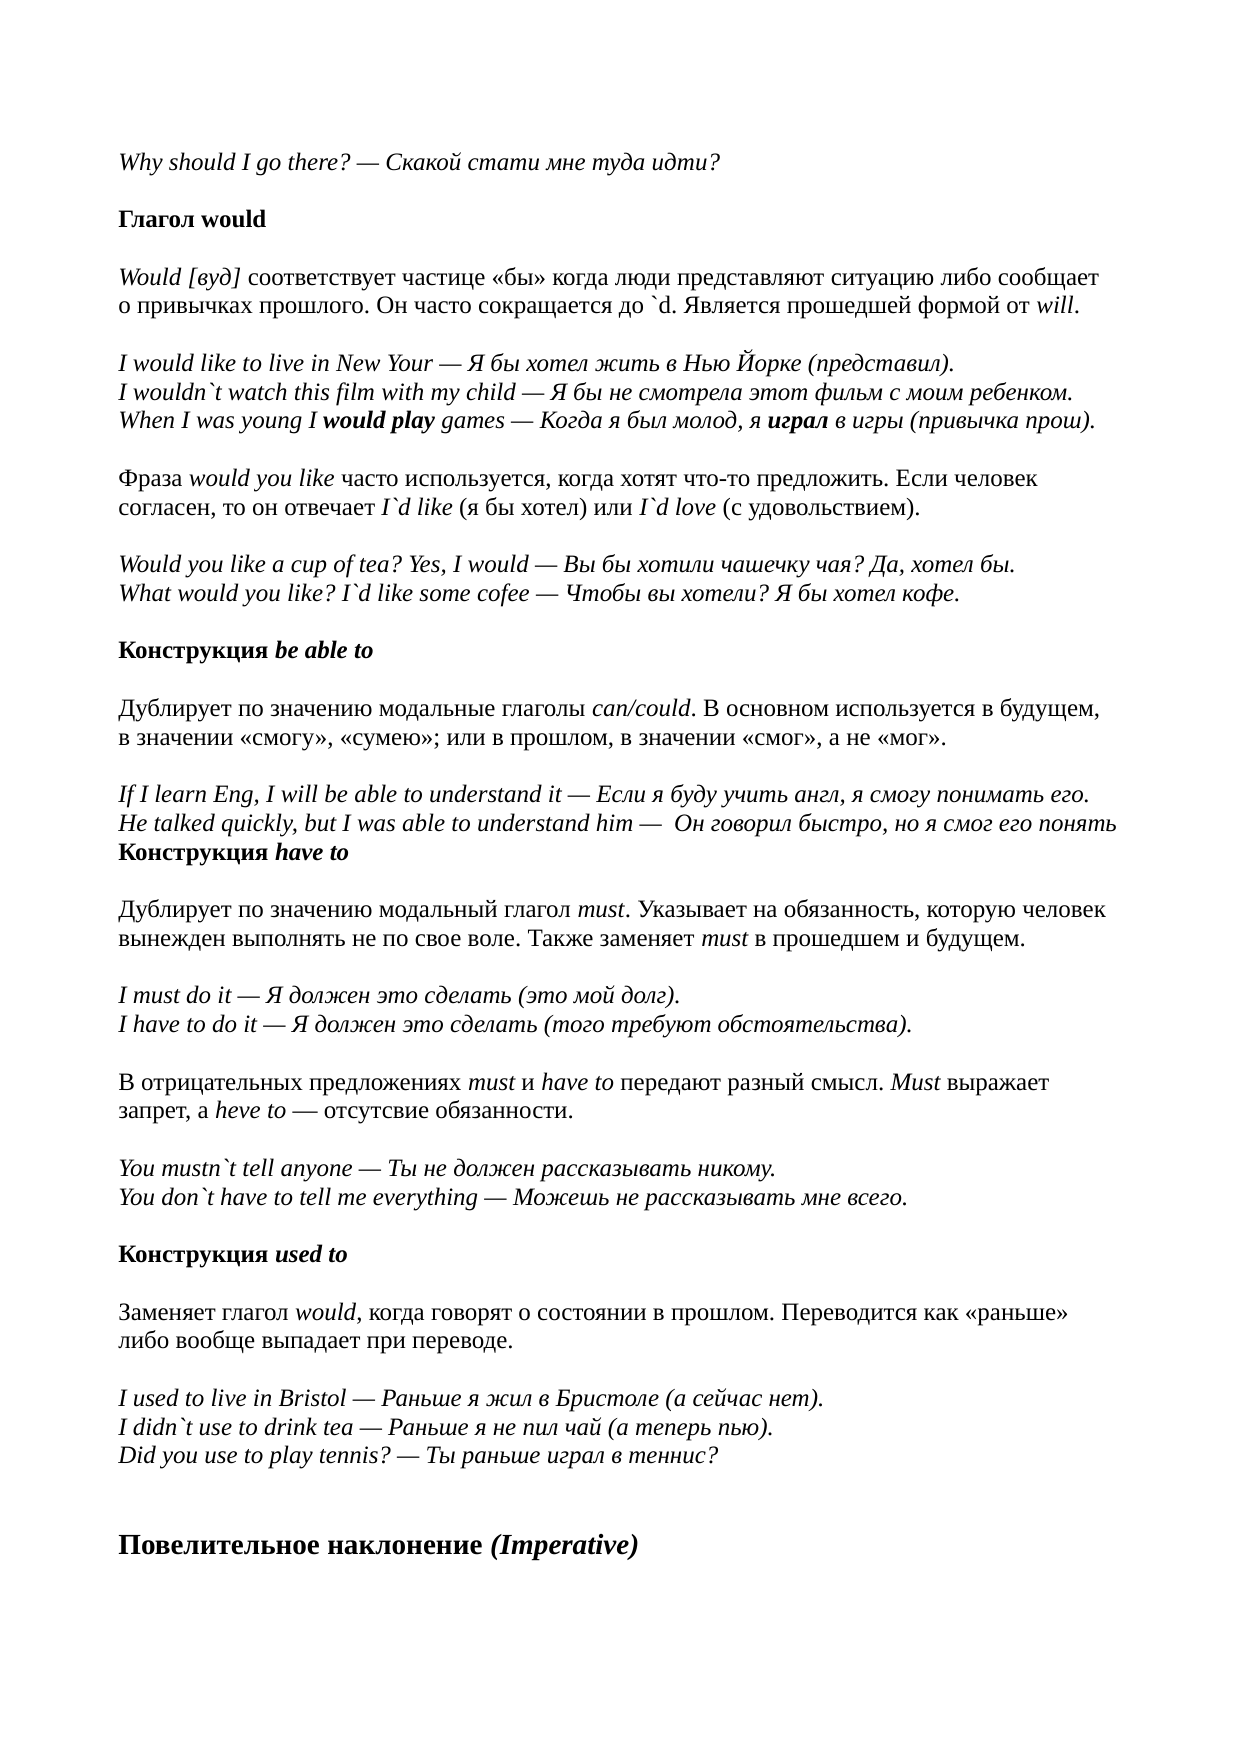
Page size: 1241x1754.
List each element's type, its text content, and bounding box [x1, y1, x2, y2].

text Конструкция be able to [118, 636, 1122, 664]
text о привычках прошлого. Он часто сокращается до `d. Является прошедшей формой от will. [118, 291, 1122, 319]
text Повелительное наклонение (Imperative) [118, 1527, 1122, 1560]
text He talked quickly, but I was able to understand him — Он говорил быстро, но я смог его понять [118, 808, 1122, 837]
text Дублирует по значению модальные глаголы can/could. В основном используется в будущем, [118, 693, 1122, 722]
text Глагол would [118, 204, 1122, 233]
text Дублирует по значению модальный глагол must. Указывает на обязанность, которую человек вынежден выполнять не по свое воле. Также заменяет must в прошедшем и будущем. [118, 894, 1122, 952]
text I wouldn`t watch this film with my child — Я бы не смотрела этот фильм с моим ребенком. [118, 377, 1122, 406]
text Фраза would you like часто используется, когда хотят что-то предложить. Если человек согласен, то он отвечает I`d like (я бы хотел) или I`d love (с удовольствием). [118, 463, 1122, 521]
text When I was young I would play games — Когда я был молод, я играл в игры (привычка прош). [118, 406, 1122, 434]
text В отрицательных предложениях must и have to передают разный смысл. Must выражает запрет, а heve to — отсутсвие обязанности. [118, 1067, 1122, 1124]
text I would like to live in New Your — Я бы хотел жить в Нью Йорке (представил). [118, 348, 1122, 377]
text Did you use to play tennis? — Ты раньше играл в теннис? [118, 1441, 1122, 1469]
text I have to do it — Я должен это сделать (того требуют обстоятельства). [118, 1009, 1122, 1038]
text You don`t have to tell me everything — Можешь не рассказывать мне всего. [118, 1182, 1122, 1211]
text What would you like? I`d like some cofee — Чтобы вы хотели? Я бы хотел кофе. [118, 578, 1122, 607]
text Конструкция have to [118, 837, 1122, 866]
text I must do it — Я должен это сделать (это мой долг). [118, 981, 1122, 1009]
text If I learn Eng, I will be able to understand it — Если я буду учить англ, я смогу понимать его. [118, 779, 1122, 808]
text Why should I go there? — Скакой стати мне туда идти? [118, 147, 1122, 176]
text You mustn`t tell anyone — Ты не должен рассказывать никому. [118, 1153, 1122, 1182]
text I used to live in Bristol — Раньше я жил в Бристоле (а сейчас нет). [118, 1383, 1122, 1412]
text Would [вуд] соответствует частице «бы» когда люди представляют ситуацию либо сообщает [118, 262, 1122, 291]
text I didn`t use to drink tea — Раньше я не пил чай (а теперь пью). [118, 1412, 1122, 1441]
text Would you like a cup of tea? Yes, I would — Вы бы хотили чашечку чая? Да, хотел бы. [118, 549, 1122, 578]
text Заменяет глагол would, когда говорят о состоянии в прошлом. Переводится как «раньше» либо вообще выпадает при переводе. [118, 1297, 1122, 1354]
text Конструкция used to [118, 1239, 1122, 1268]
text в значении «смогу», «сумею»; или в прошлом, в значении «смог», а не «мог». [118, 722, 1122, 751]
